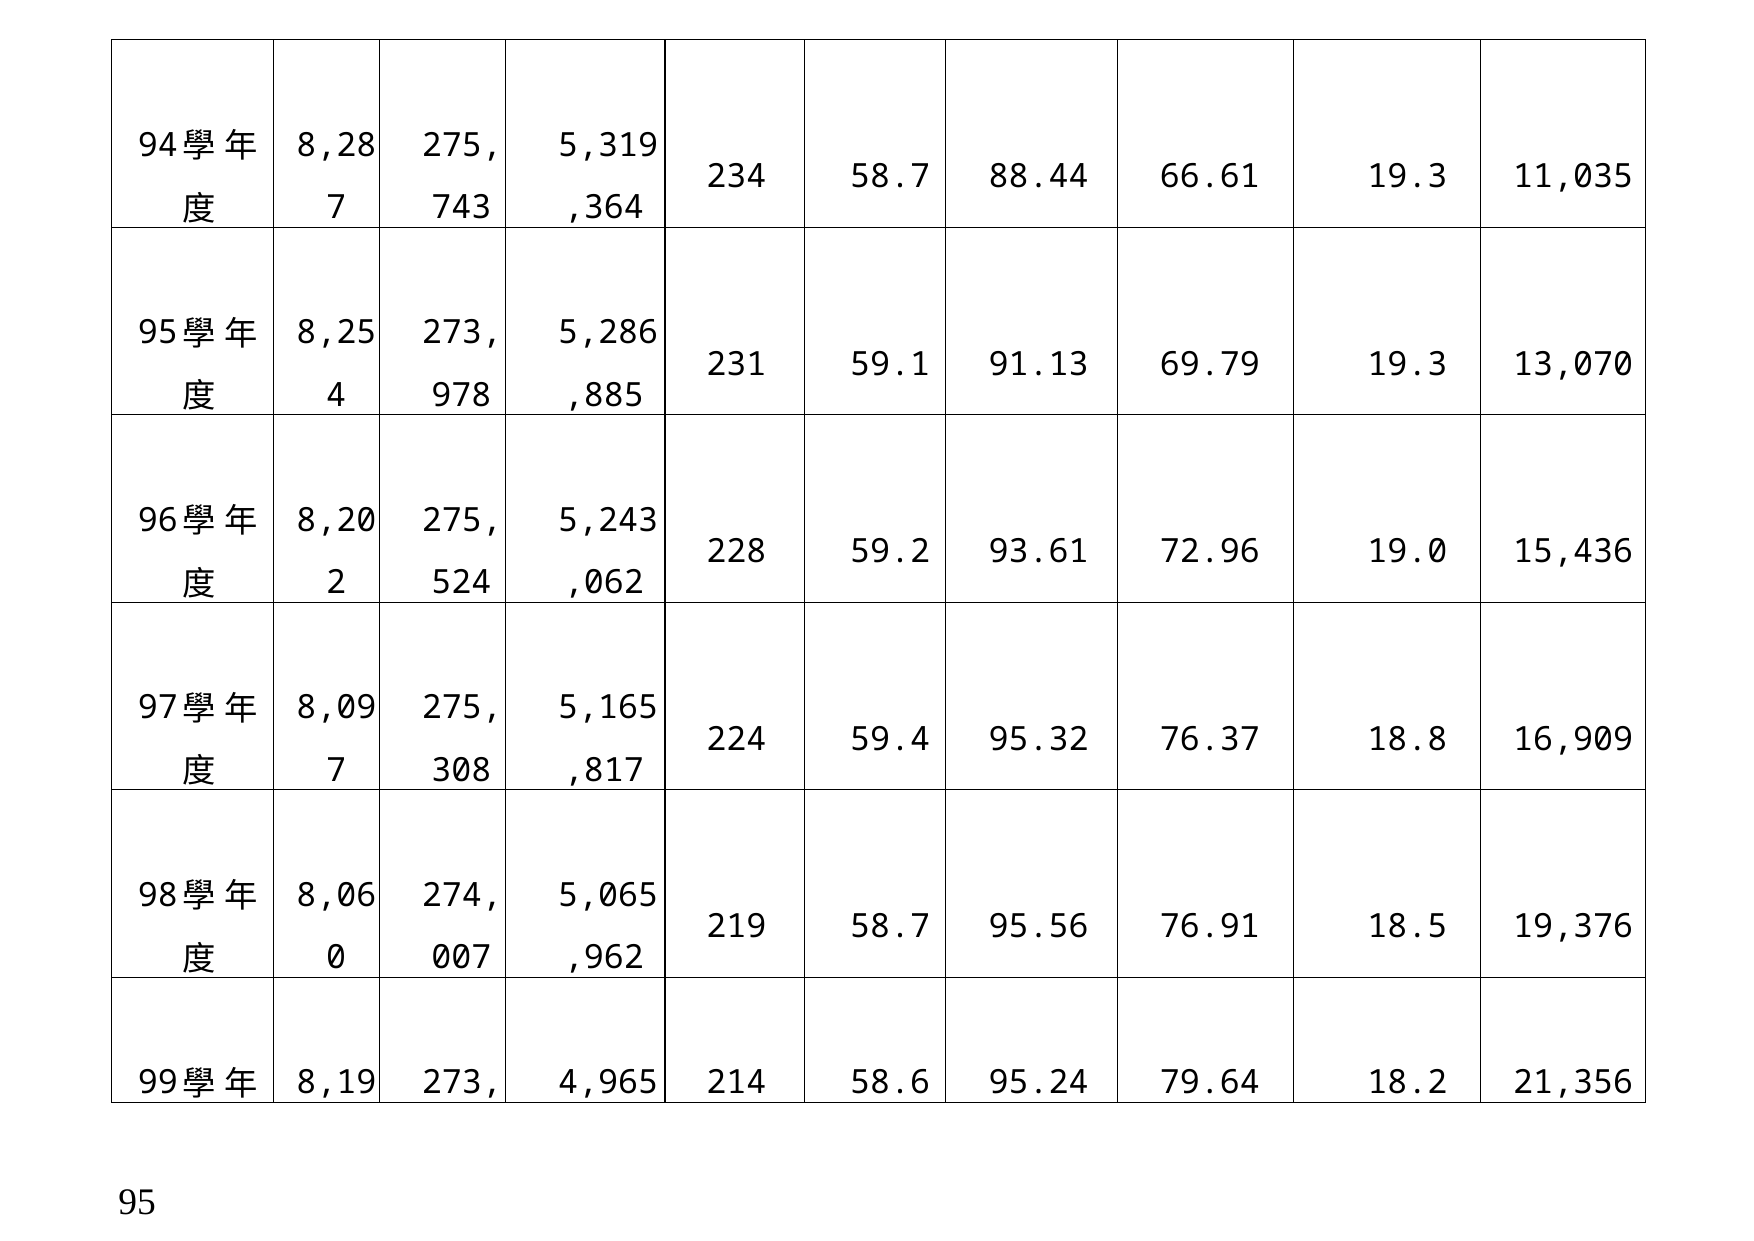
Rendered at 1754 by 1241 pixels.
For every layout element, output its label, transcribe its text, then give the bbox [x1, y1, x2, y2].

table_cell 95.56 [946, 790, 1117, 977]
table_cell 19.0 [1294, 415, 1480, 602]
table_cell 8,19 [274, 978, 379, 1102]
table_cell 214 [666, 978, 804, 1102]
table_cell 95.24 [946, 978, 1117, 1102]
table_cell 5,065,962 [506, 790, 664, 977]
table_cell 58.7 [805, 790, 945, 977]
table_cell 99學年 [112, 978, 273, 1102]
table_cell 76.91 [1118, 790, 1293, 977]
table_cell 58.6 [805, 978, 945, 1102]
table_cell 18.8 [1294, 603, 1480, 789]
table_cell 275,308 [380, 603, 505, 789]
table_cell 275,743 [380, 40, 505, 227]
table_cell 275,524 [380, 415, 505, 602]
table_cell 72.96 [1118, 415, 1293, 602]
table_cell 273, [380, 978, 505, 1102]
table_cell 219 [666, 790, 804, 977]
table_cell 95.32 [946, 603, 1117, 789]
table_cell 19.3 [1294, 40, 1480, 227]
table_cell 19,376 [1481, 790, 1645, 977]
table_cell 8,060 [274, 790, 379, 977]
table_cell 18.5 [1294, 790, 1480, 977]
table_cell 93.61 [946, 415, 1117, 602]
table_cell 59.2 [805, 415, 945, 602]
table_cell 4,965 [506, 978, 664, 1102]
table_cell 8,287 [274, 40, 379, 227]
table_cell 8,254 [274, 228, 379, 414]
table_cell 8,202 [274, 415, 379, 602]
table_cell 58.7 [805, 40, 945, 227]
table_cell 69.79 [1118, 228, 1293, 414]
table_cell 5,165,817 [506, 603, 664, 789]
table_cell 66.61 [1118, 40, 1293, 227]
table_cell 16,909 [1481, 603, 1645, 789]
table_cell 234 [666, 40, 804, 227]
table_cell 21,356 [1481, 978, 1645, 1102]
table_cell 94學年度 [112, 40, 273, 227]
table_cell 79.64 [1118, 978, 1293, 1102]
table_cell 5,243,062 [506, 415, 664, 602]
table_cell 273,978 [380, 228, 505, 414]
table_cell 18.2 [1294, 978, 1480, 1102]
table_cell 13,070 [1481, 228, 1645, 414]
table_cell 11,035 [1481, 40, 1645, 227]
table_cell 5,286,885 [506, 228, 664, 414]
table_cell 96學年度 [112, 415, 273, 602]
table_cell 15,436 [1481, 415, 1645, 602]
table_cell 88.44 [946, 40, 1117, 227]
table_cell 228 [666, 415, 804, 602]
table_cell 274,007 [380, 790, 505, 977]
table_cell 231 [666, 228, 804, 414]
table_cell 19.3 [1294, 228, 1480, 414]
table_cell 76.37 [1118, 603, 1293, 789]
table_cell 95學年度 [112, 228, 273, 414]
table_cell 8,097 [274, 603, 379, 789]
table_cell 59.1 [805, 228, 945, 414]
table_cell 98學年度 [112, 790, 273, 977]
table_cell 91.13 [946, 228, 1117, 414]
table_cell 97學年度 [112, 603, 273, 789]
table_cell 5,319,364 [506, 40, 664, 227]
table_cell 59.4 [805, 603, 945, 789]
table_cell 224 [666, 603, 804, 789]
